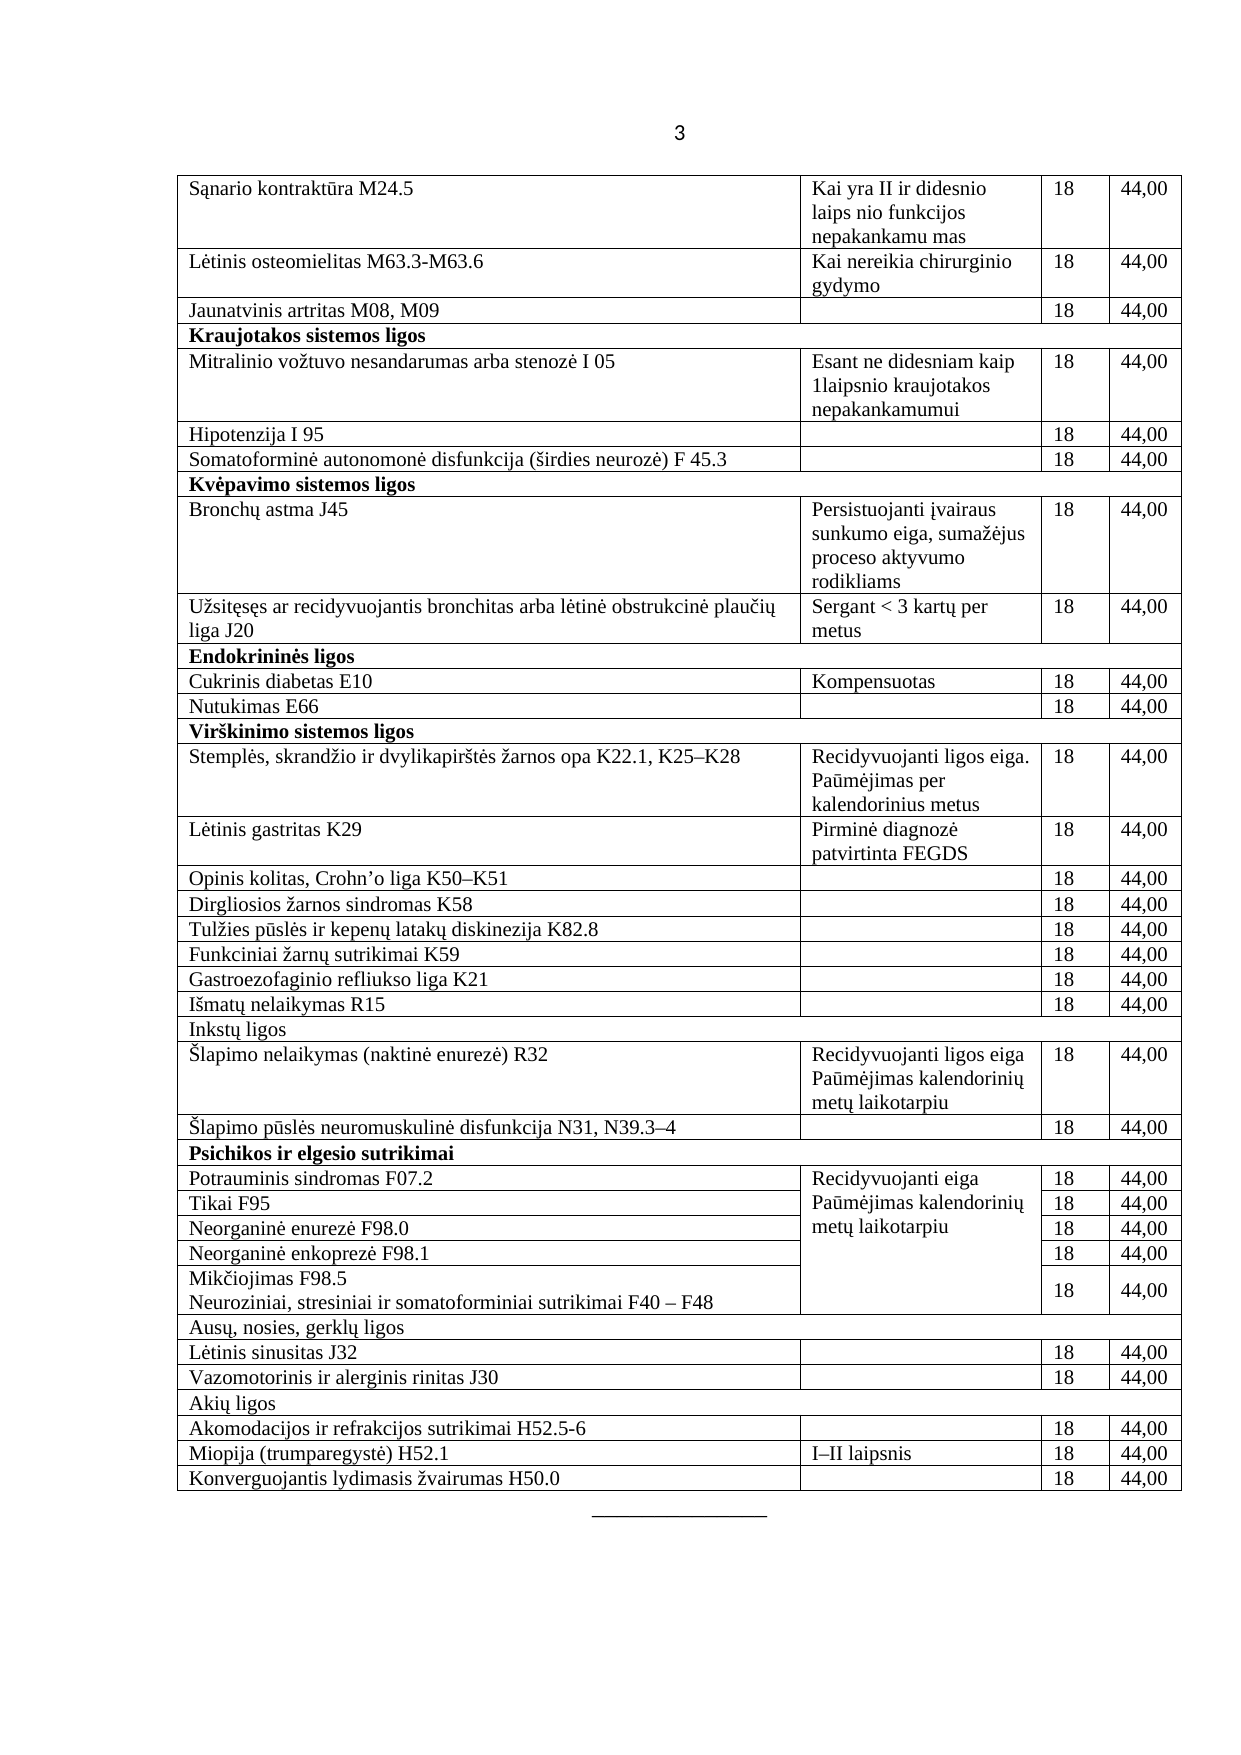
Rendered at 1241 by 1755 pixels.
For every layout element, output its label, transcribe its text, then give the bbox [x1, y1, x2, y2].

table_cell 44,00 [1110, 1166, 1181, 1189]
table_cell Virškinimo sistemos ligos [178, 719, 1181, 743]
table_cell 18 [1042, 298, 1109, 322]
table_cell [801, 992, 1041, 1016]
table_cell Miopija (trumparegystė) H52.1 [178, 1441, 800, 1465]
table_cell Lėtinis osteomielitas M63.3-M63.6 [178, 249, 800, 297]
table_cell 18 [1042, 1042, 1109, 1114]
table_cell 44,00 [1110, 669, 1181, 693]
table_cell Gastroezofaginio refliukso liga K21 [178, 967, 800, 991]
table_cell 18 [1042, 1166, 1109, 1189]
table_cell 44,00 [1110, 967, 1181, 991]
table_cell [801, 942, 1041, 966]
table_cell Vazomotorinis ir alerginis rinitas J30 [178, 1365, 800, 1389]
table_cell Recidyvuojanti eiga Paūmėjimas kalendorinių metų laikotarpiu [801, 1166, 1041, 1314]
table_cell Akių ligos [178, 1390, 1181, 1414]
table_cell Somatoforminė autonomonė disfunkcija (širdies neurozė) F 45.3 [178, 447, 800, 471]
table_cell [801, 1466, 1041, 1490]
table_cell [801, 1115, 1041, 1139]
table_cell Sergant < 3 kartų per metus [801, 594, 1041, 642]
table_cell [801, 1365, 1041, 1389]
table_cell 18 [1042, 1416, 1109, 1439]
table_cell Akomodacijos ir refrakcijos sutrikimai H52.5-6 [178, 1416, 800, 1439]
table_cell Funkciniai žarnų sutrikimai K59 [178, 942, 800, 966]
table_cell 18 [1042, 942, 1109, 966]
table_cell 44,00 [1110, 298, 1181, 322]
table_cell 44,00 [1110, 817, 1181, 865]
table_cell Užsitęsęs ar recidyvuojantis bronchitas arba lėtinė obstrukcinė plaučių liga J20 [178, 594, 800, 642]
table_cell Endokrininės ligos [178, 644, 1181, 668]
table_cell Kai nereikia chirurginio gydymo [801, 249, 1041, 297]
table_cell [801, 1416, 1041, 1439]
table_cell 44,00 [1110, 497, 1181, 593]
table_cell 18 [1042, 1216, 1109, 1240]
table_cell Recidyvuojanti ligos eiga Paūmėjimas kalendorinių metų laikotarpiu [801, 1042, 1041, 1114]
table_cell 18 [1042, 917, 1109, 941]
table_cell 18 [1042, 1441, 1109, 1465]
table_cell 44,00 [1110, 1042, 1181, 1114]
table_cell [801, 1340, 1041, 1364]
table_cell [801, 447, 1041, 471]
table_cell Opinis kolitas, Crohn’o liga K50–K51 [178, 866, 800, 890]
table_cell Išmatų nelaikymas R15 [178, 992, 800, 1016]
table_cell 18 [1042, 1191, 1109, 1215]
table_cell 18 [1042, 1241, 1109, 1265]
table_cell 44,00 [1110, 891, 1181, 916]
table_cell Kompensuotas [801, 669, 1041, 693]
table_cell Mikčiojimas F98.5 Neuroziniai, stresiniai ir somatoforminiai sutrikimai F40 – F48 [178, 1266, 800, 1314]
table_cell Inkstų ligos [178, 1017, 1181, 1041]
table_cell 18 [1042, 594, 1109, 642]
table_cell Kraujotakos sistemos ligos [178, 324, 1181, 347]
table_cell 18 [1042, 1340, 1109, 1364]
table_cell Stemplės, skrandžio ir dvylikapirštės žarnos opa K22.1, K25–K28 [178, 744, 800, 816]
table_cell Konverguojantis lydimasis žvairumas H50.0 [178, 1466, 800, 1490]
table_cell Lėtinis gastritas K29 [178, 817, 800, 865]
text ______________ [177, 1491, 1181, 1519]
table_cell 18 [1042, 497, 1109, 593]
table_cell 18 [1042, 669, 1109, 693]
table_cell Nutukimas E66 [178, 694, 800, 718]
table_cell 18 [1042, 422, 1109, 446]
table_cell 44,00 [1110, 744, 1181, 816]
table_cell 18 [1042, 1266, 1109, 1314]
table_cell Neorganinė enkoprezė F98.1 [178, 1241, 800, 1265]
table_cell Jaunatvinis artritas M08, M09 [178, 298, 800, 322]
table_cell 44,00 [1110, 1365, 1181, 1389]
table_cell 18 [1042, 891, 1109, 916]
table_cell 44,00 [1110, 694, 1181, 718]
table_cell 18 [1042, 249, 1109, 297]
table_cell 44,00 [1110, 992, 1181, 1016]
table_cell 18 [1042, 694, 1109, 718]
table_cell 44,00 [1110, 1266, 1181, 1314]
table_cell Neorganinė enurezė F98.0 [178, 1216, 800, 1240]
table_cell 44,00 [1110, 447, 1181, 471]
table_cell Persistuojanti įvairaus sunkumo eiga, sumažėjus proceso aktyvumo rodikliams [801, 497, 1041, 593]
table_cell 18 [1042, 447, 1109, 471]
table_cell 44,00 [1110, 1216, 1181, 1240]
table_cell 18 [1042, 744, 1109, 816]
table_cell Tulžies pūslės ir kepenų latakų diskinezija K82.8 [178, 917, 800, 941]
table_cell [801, 967, 1041, 991]
table_cell Sąnario kontraktūra M24.5 [178, 176, 800, 248]
table_cell 44,00 [1110, 1416, 1181, 1439]
table_cell [801, 866, 1041, 890]
table_cell 44,00 [1110, 1241, 1181, 1265]
table_cell [801, 422, 1041, 446]
table_cell Dirgliosios žarnos sindromas K58 [178, 891, 800, 916]
table_cell 44,00 [1110, 866, 1181, 890]
table_cell Šlapimo nelaikymas (naktinė enurezė) R32 [178, 1042, 800, 1114]
table_cell 44,00 [1110, 1191, 1181, 1215]
table_cell Pirminė diagnozė patvirtinta FEGDS [801, 817, 1041, 865]
table_cell 44,00 [1110, 917, 1181, 941]
table_cell 44,00 [1110, 176, 1181, 248]
table_cell Psichikos ir elgesio sutrikimai [178, 1140, 1181, 1164]
table_cell Tikai F95 [178, 1191, 800, 1215]
table_cell 44,00 [1110, 1115, 1181, 1139]
table_cell 18 [1042, 967, 1109, 991]
table_cell Cukrinis diabetas E10 [178, 669, 800, 693]
table_cell [801, 891, 1041, 916]
table_cell Esant ne didesniam kaip 1laipsnio kraujotakos nepakankamumui [801, 349, 1041, 421]
table_cell Bronchų astma J45 [178, 497, 800, 593]
table_cell 18 [1042, 349, 1109, 421]
table_cell Ausų, nosies, gerklų ligos [178, 1315, 1181, 1339]
table_cell [801, 694, 1041, 718]
table_cell 44,00 [1110, 1466, 1181, 1490]
table_cell Kai yra II ir didesnio laips nio funkcijos nepakankamu mas [801, 176, 1041, 248]
table_cell 44,00 [1110, 422, 1181, 446]
table_cell 18 [1042, 1115, 1109, 1139]
table_cell [801, 917, 1041, 941]
table_cell 18 [1042, 1365, 1109, 1389]
table_cell [801, 298, 1041, 322]
table_cell Mitralinio vožtuvo nesandarumas arba stenozė I 05 [178, 349, 800, 421]
table_cell Lėtinis sinusitas J32 [178, 1340, 800, 1364]
table_cell 18 [1042, 992, 1109, 1016]
table_cell Hipotenzija I 95 [178, 422, 800, 446]
table_cell 44,00 [1110, 349, 1181, 421]
table_cell Kvėpavimo sistemos ligos [178, 472, 1181, 496]
table_cell 18 [1042, 866, 1109, 890]
table_cell Šlapimo pūslės neuromuskulinė disfunkcija N31, N39.3–4 [178, 1115, 800, 1139]
table_cell 44,00 [1110, 942, 1181, 966]
table_cell 44,00 [1110, 594, 1181, 642]
table_cell I–II laipsnis [801, 1441, 1041, 1465]
table_cell 18 [1042, 817, 1109, 865]
table_cell 44,00 [1110, 1441, 1181, 1465]
table_cell Potrauminis sindromas F07.2 [178, 1166, 800, 1189]
table_cell 44,00 [1110, 1340, 1181, 1364]
table_cell 44,00 [1110, 249, 1181, 297]
table_cell 18 [1042, 1466, 1109, 1490]
table_cell Recidyvuojanti ligos eiga. Paūmėjimas per kalendorinius metus [801, 744, 1041, 816]
table_cell 18 [1042, 176, 1109, 248]
